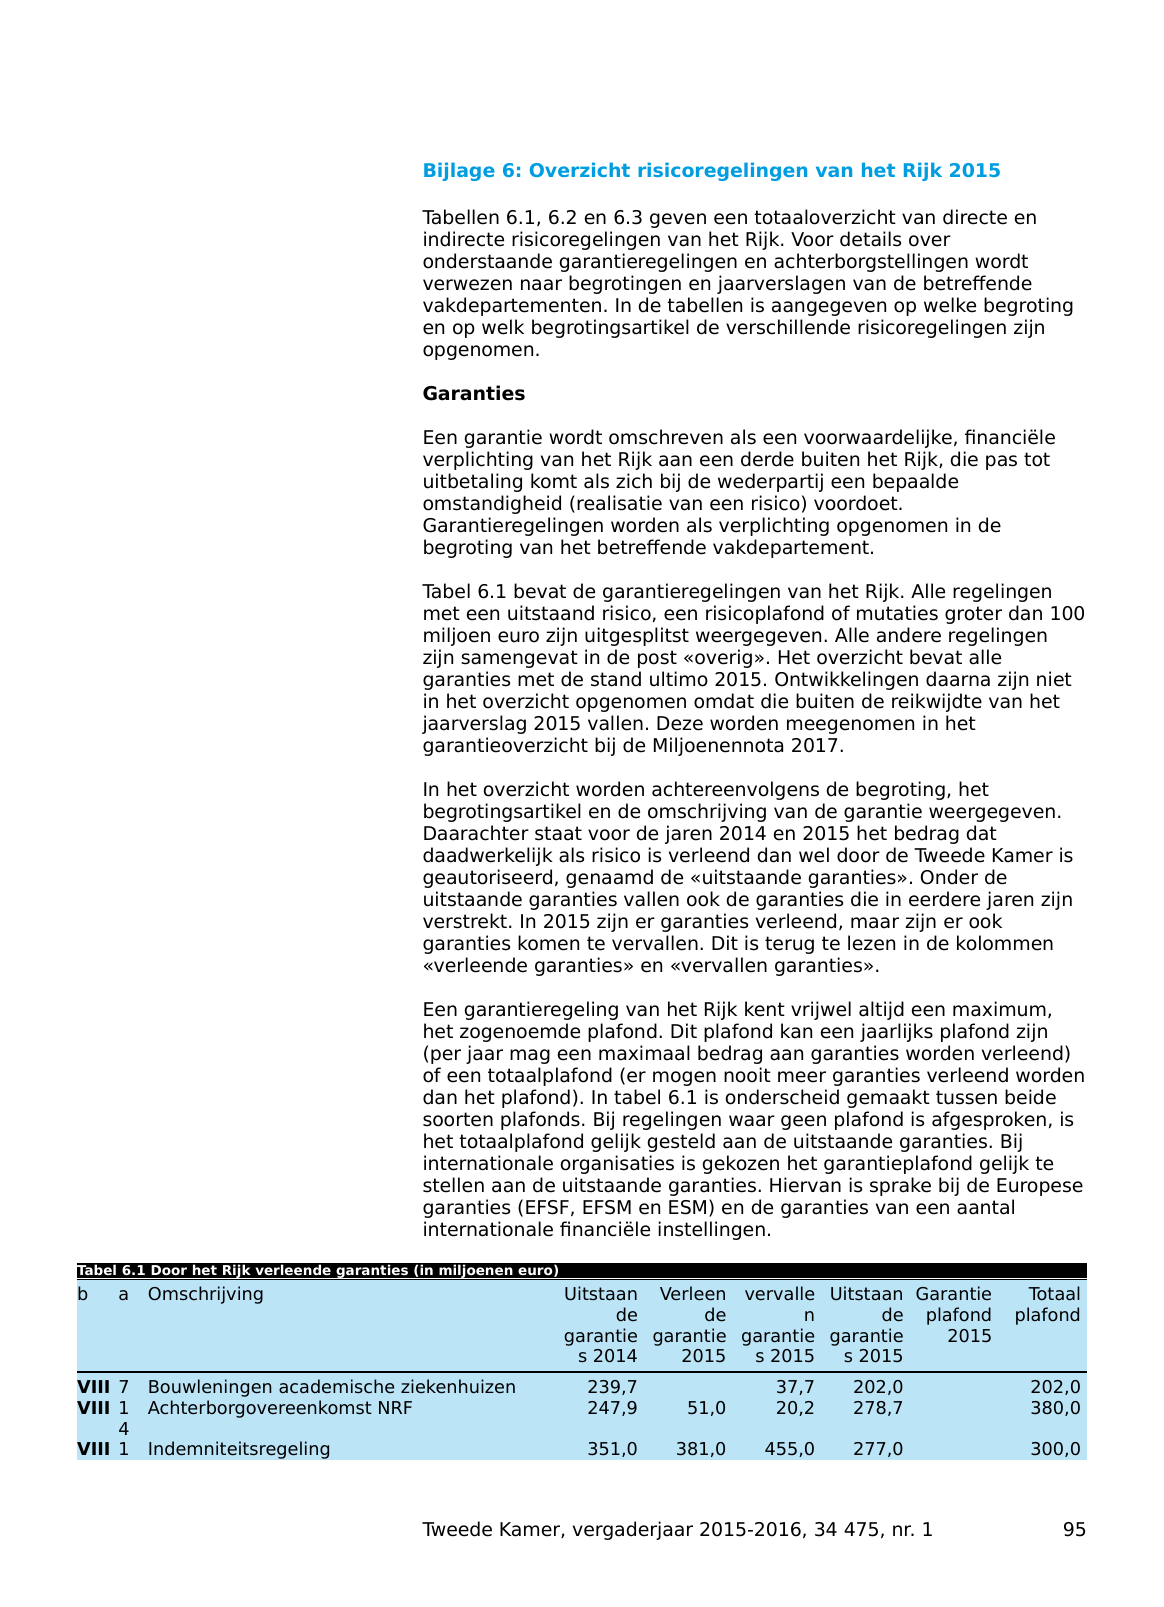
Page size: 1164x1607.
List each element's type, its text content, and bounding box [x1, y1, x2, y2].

table_cell 14 [112, 1398, 142, 1439]
table_cell Indemniteitsregeling [142, 1439, 555, 1460]
table_cell 455,0 [732, 1439, 821, 1460]
table_cell b [77, 1280, 112, 1371]
table_cell Garantie plafond 2015 [909, 1280, 998, 1371]
table_cell 381,0 [644, 1439, 732, 1460]
subtitle Bijlage 6: Overzicht risicoregelingen van het Rijk 2015 [422, 160, 1087, 182]
table_cell 202,0 [821, 1373, 909, 1398]
text Tabellen 6.1, 6.2 en 6.3 geven een totaaloverzicht van directe en indirecte risicoregelingen van het Rijk. Voor details over onderstaande garantieregelingen en achterborgstellingen wordt verwezen naar begrotingen en jaarverslagen van de betreffende vakdepartementen. In de tabellen is aangegeven op welke begroting en op welk begrotingsartikel de verschillende risicoregelingen zijn opgenomen. [422, 207, 1087, 361]
table_cell 20,2 [732, 1398, 821, 1439]
table_cell Uitstaande garanties 2015 [821, 1280, 909, 1371]
table_cell vervallen garanties 2015 [732, 1280, 821, 1371]
table_cell [909, 1398, 998, 1439]
text Een garantieregeling van het Rijk kent vrijwel altijd een maximum, het zogenoemde plafond. Dit plafond kan een jaarlijks plafond zijn (per jaar mag een maximaal bedrag aan garanties worden verleend) of een totaalplafond (er mogen nooit meer garanties verleend worden dan het plafond). In tabel 6.1 is onderscheid gemaakt tussen beide soorten plafonds. Bij regelingen waar geen plafond is afgesproken, is het totaalplafond gelijk gesteld aan de uitstaande garanties. Bij internationale organisaties is gekozen het garantieplafond gelijk te stellen aan de uitstaande garanties. Hiervan is sprake bij de Europese garanties (EFSF, EFSM en ESM) en de garanties van een aantal internationale financiële instellingen. [422, 999, 1087, 1241]
table_cell 202,0 [998, 1373, 1087, 1398]
table_cell Achterborgovereenkomst NRF [142, 1398, 555, 1439]
table_cell [909, 1373, 998, 1398]
table_cell [909, 1439, 998, 1460]
text In het overzicht worden achtereenvolgens de begroting, het begrotingsartikel en de omschrijving van de garantie weergegeven. Daarachter staat voor de jaren 2014 en 2015 het bedrag dat daadwerkelijk als risico is verleend dan wel door de Tweede Kamer is geautoriseerd, genaamd de «uitstaande garanties». Onder de uitstaande garanties vallen ook de garanties die in eerdere jaren zijn verstrekt. In 2015 zijn er garanties verleend, maar zijn er ook garanties komen te vervallen. Dit is terug te lezen in de kolommen «verleende garanties» en «vervallen garanties». [422, 779, 1087, 977]
table_cell 351,0 [555, 1439, 644, 1460]
table_cell Totaal plafond [998, 1280, 1087, 1371]
table_cell Verleende garantie 2015 [644, 1280, 732, 1371]
table_cell 7 [112, 1373, 142, 1398]
table_cell VIII [77, 1439, 112, 1460]
table_cell 247,9 [555, 1398, 644, 1439]
table_cell 300,0 [998, 1439, 1087, 1460]
table_cell 1 [112, 1439, 142, 1460]
text Een garantie wordt omschreven als een voorwaardelijke, financiële verplichting van het Rijk aan een derde buiten het Rijk, die pas tot uitbetaling komt als zich bij de wederpartij een bepaalde omstandigheid (realisatie van een risico) voordoet. Garantieregelingen worden als verplichting opgenomen in de begroting van het betreffende vakdepartement. [422, 427, 1087, 559]
table_cell Uitstaande garanties 2014 [555, 1280, 644, 1371]
table_cell VIII [77, 1373, 112, 1398]
table_cell 277,0 [821, 1439, 909, 1460]
table_cell 239,7 [555, 1373, 644, 1398]
table_cell 278,7 [821, 1398, 909, 1439]
table_cell 380,0 [998, 1398, 1087, 1439]
table_cell Bouwleningen academische ziekenhuizen [142, 1373, 555, 1398]
subtitle Garanties [422, 383, 1087, 405]
table_cell a [112, 1280, 142, 1371]
table_cell 37,7 [732, 1373, 821, 1398]
text Tabel 6.1 bevat de garantieregelingen van het Rijk. Alle regelingen met een uitstaand risico, een risicoplafond of mutaties groter dan 100 miljoen euro zijn uitgesplitst weergegeven. Alle andere regelingen zijn samengevat in de post «overig». Het overzicht bevat alle garanties met de stand ultimo 2015. Ontwikkelingen daarna zijn niet in het overzicht opgenomen omdat die buiten de reikwijdte van het jaarverslag 2015 vallen. Deze worden meegenomen in het garantieoverzicht bij de Miljoenennota 2017. [422, 581, 1087, 757]
table_header Tabel 6.1 Door het Rijk verleende garanties (in miljoenen euro) [77, 1263, 1087, 1278]
table_cell VIII [77, 1398, 112, 1439]
table_cell 51,0 [644, 1398, 732, 1439]
table_cell Omschrijving [142, 1280, 555, 1371]
table_cell [644, 1373, 732, 1398]
